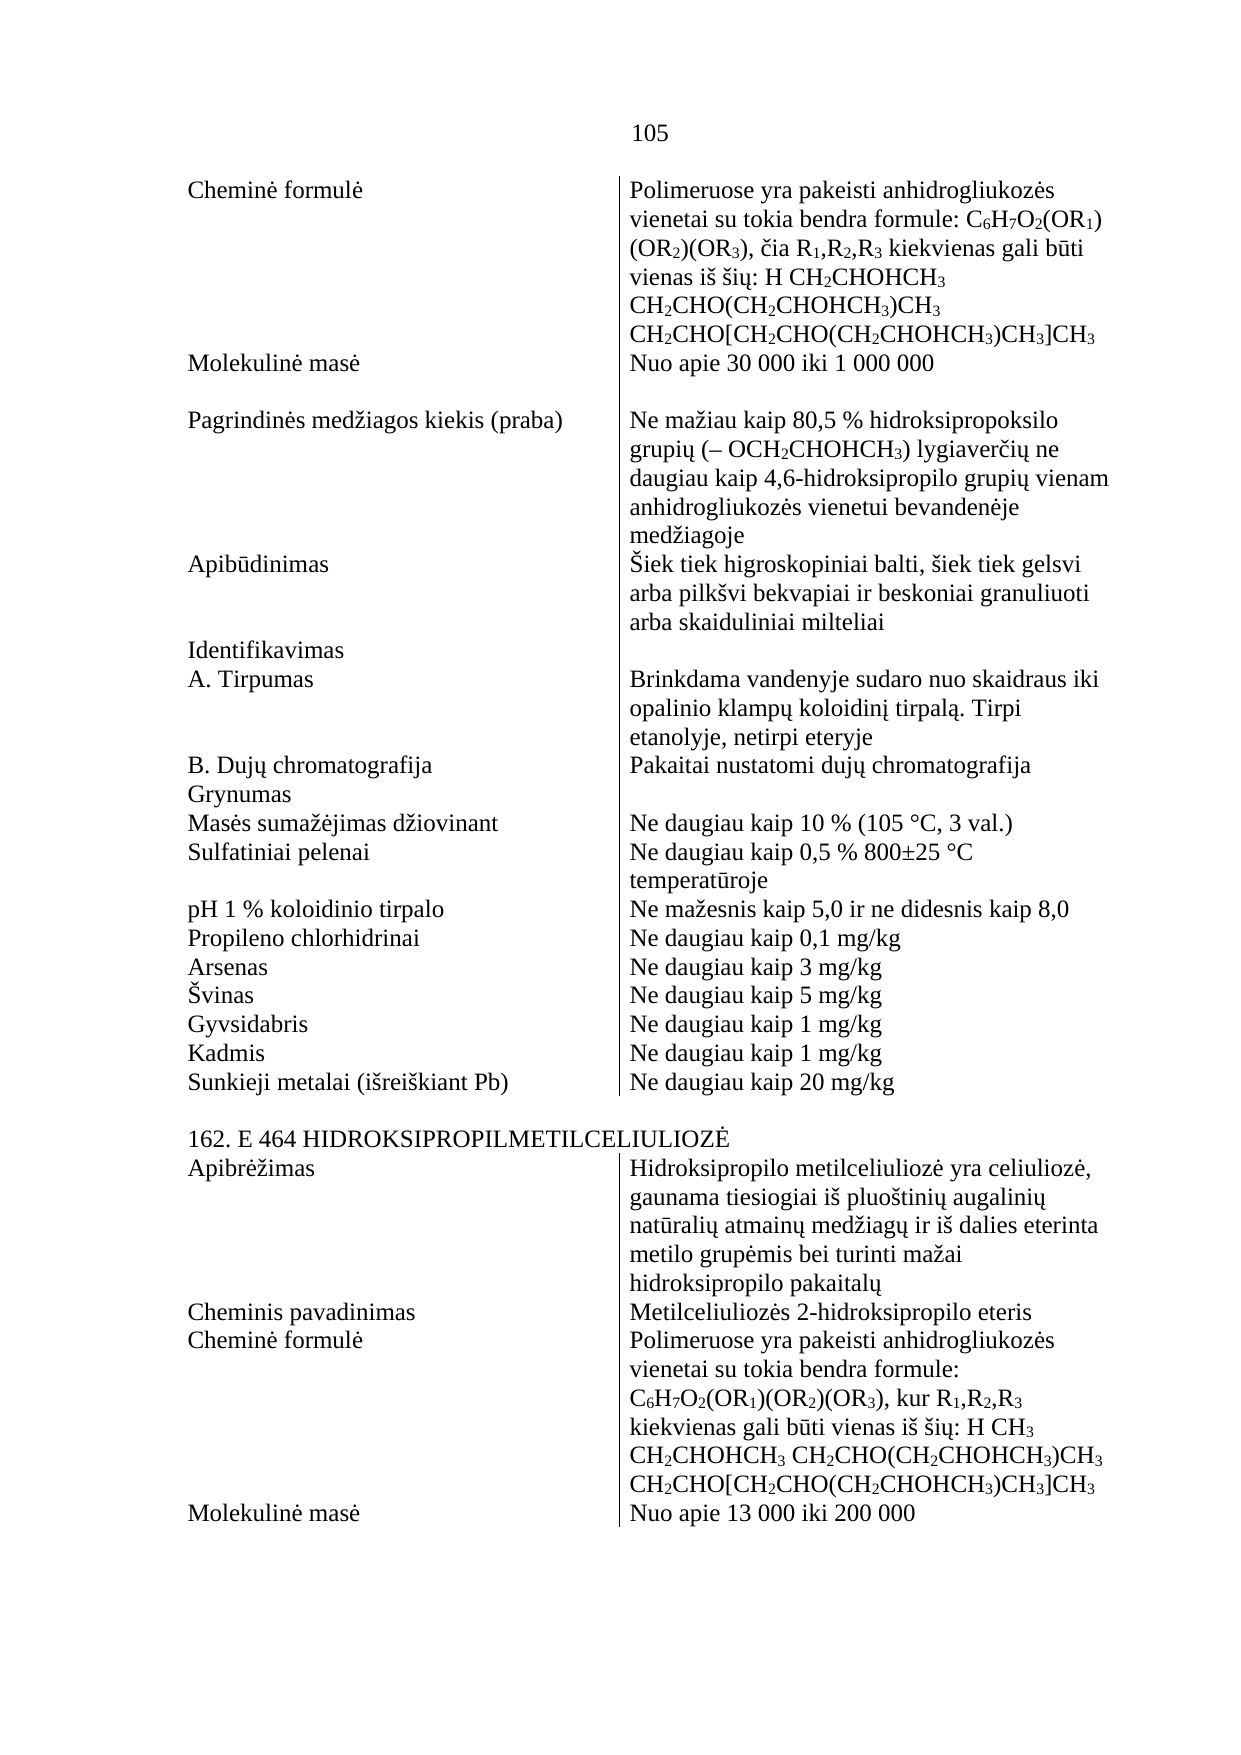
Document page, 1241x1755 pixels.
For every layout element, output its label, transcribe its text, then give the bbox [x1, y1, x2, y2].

table_cell Nuo apie 13 000 iki 200 000 [620, 1498, 1122, 1527]
table_cell Ne daugiau kaip 0,1 mg/kg [620, 923, 1122, 952]
table_cell Sulfatiniai pelenai [177, 837, 619, 894]
table_cell Grynumas [177, 779, 619, 808]
table_cell Molekulinė masė [177, 1498, 619, 1527]
table_cell Metilceliuliozės 2-hidroksipropilo eteris [620, 1297, 1122, 1326]
table_cell Polimeruose yra pakeisti anhidrogliukozės vienetai su tokia bendra formule: C6H7O2(OR1)(OR2)(OR3), čia R1,R2,R3 kiekvienas gali būti vienas iš šių: H CH2CHOHCH3 CH2CHO(CH2CHOHCH3)CH3 CH2CHO[CH2CHO(CH2CHOHCH3)CH3]CH3 [620, 176, 1122, 348]
table_cell Hidroksipropilo metilceliuliozė yra celiuliozė, gaunama tiesiogiai iš pluoštinių augalinių natūralių atmainų medžiagų ir iš dalies eterinta metilo grupėmis bei turinti mažai hidroksipropilo pakaitalų [620, 1153, 1122, 1297]
table_header 162. E 464 HIDROKSIPROPILMETILCELIULIOZĖ [177, 1124, 1122, 1153]
table_cell Molekulinė masė [177, 348, 619, 406]
table_cell Ne daugiau kaip 10 % (105 °C, 3 val.) [620, 808, 1122, 837]
table_cell [620, 779, 1122, 808]
table_cell Švinas [177, 981, 619, 1009]
table_cell [620, 636, 1122, 664]
table_cell Sunkieji metalai (išreiškiant Pb) [177, 1067, 619, 1096]
table_cell Ne daugiau kaip 1 mg/kg [620, 1038, 1122, 1067]
table_cell Kadmis [177, 1038, 619, 1067]
table_cell Identifikavimas [177, 636, 619, 664]
table_cell Ne daugiau kaip 20 mg/kg [620, 1067, 1122, 1096]
table_cell Pakaitai nustatomi dujų chromatografija [620, 751, 1122, 779]
table_cell B. Dujų chromatografija [177, 751, 619, 779]
table_cell Apibrėžimas [177, 1153, 619, 1297]
table_cell Ne daugiau kaip 1 mg/kg [620, 1009, 1122, 1038]
table_cell Cheminė formulė [177, 176, 619, 348]
table_cell Ne daugiau kaip 0,5 % 800±25 °C temperatūroje [620, 837, 1122, 894]
table_cell Nuo apie 30 000 iki 1 000 000 [620, 348, 1122, 406]
table_cell Arsenas [177, 952, 619, 981]
table_cell A. Tirpumas [177, 664, 619, 751]
table_cell Masės sumažėjimas džiovinant [177, 808, 619, 837]
table_cell Šiek tiek higroskopiniai balti, šiek tiek gelsvi arba pilkšvi bekvapiai ir beskoniai granuliuoti arba skaiduliniai milteliai [620, 549, 1122, 636]
table_cell Ne mažesnis kaip 5,0 ir ne didesnis kaip 8,0 [620, 894, 1122, 923]
table_cell Cheminis pavadinimas [177, 1297, 619, 1326]
table_cell Cheminė formulė [177, 1326, 619, 1498]
table_cell Brinkdama vandenyje sudaro nuo skaidraus iki opalinio klampų koloidinį tirpalą. Tirpi etanolyje, netirpi eteryje [620, 664, 1122, 751]
table_cell Ne daugiau kaip 3 mg/kg [620, 952, 1122, 981]
table_cell Propileno chlorhidrinai [177, 923, 619, 952]
table_cell Pagrindinės medžiagos kiekis (praba) [177, 406, 619, 549]
table_cell pH 1 % koloidinio tirpalo [177, 894, 619, 923]
table_cell Apibūdinimas [177, 549, 619, 636]
table_cell Ne daugiau kaip 5 mg/kg [620, 981, 1122, 1009]
table_cell Ne mažiau kaip 80,5 % hidroksipropoksilo grupių (– OCH2CHOHCH3) lygiaverčių ne daugiau kaip 4,6-hidroksipropilo grupių vienam anhidrogliukozės vienetui bevandenėje medžiagoje [620, 406, 1122, 549]
table_cell Gyvsidabris [177, 1009, 619, 1038]
table_cell Polimeruose yra pakeisti anhidrogliukozės vienetai su tokia bendra formule: C6H7O2(OR1)(OR2)(OR3), kur R1,R2,R3 kiekvienas gali būti vienas iš šių: H CH3 CH2CHOHCH3 CH2CHO(CH2CHOHCH3)CH3 CH2CHO[CH2CHO(CH2CHOHCH3)CH3]CH3 [620, 1326, 1122, 1498]
